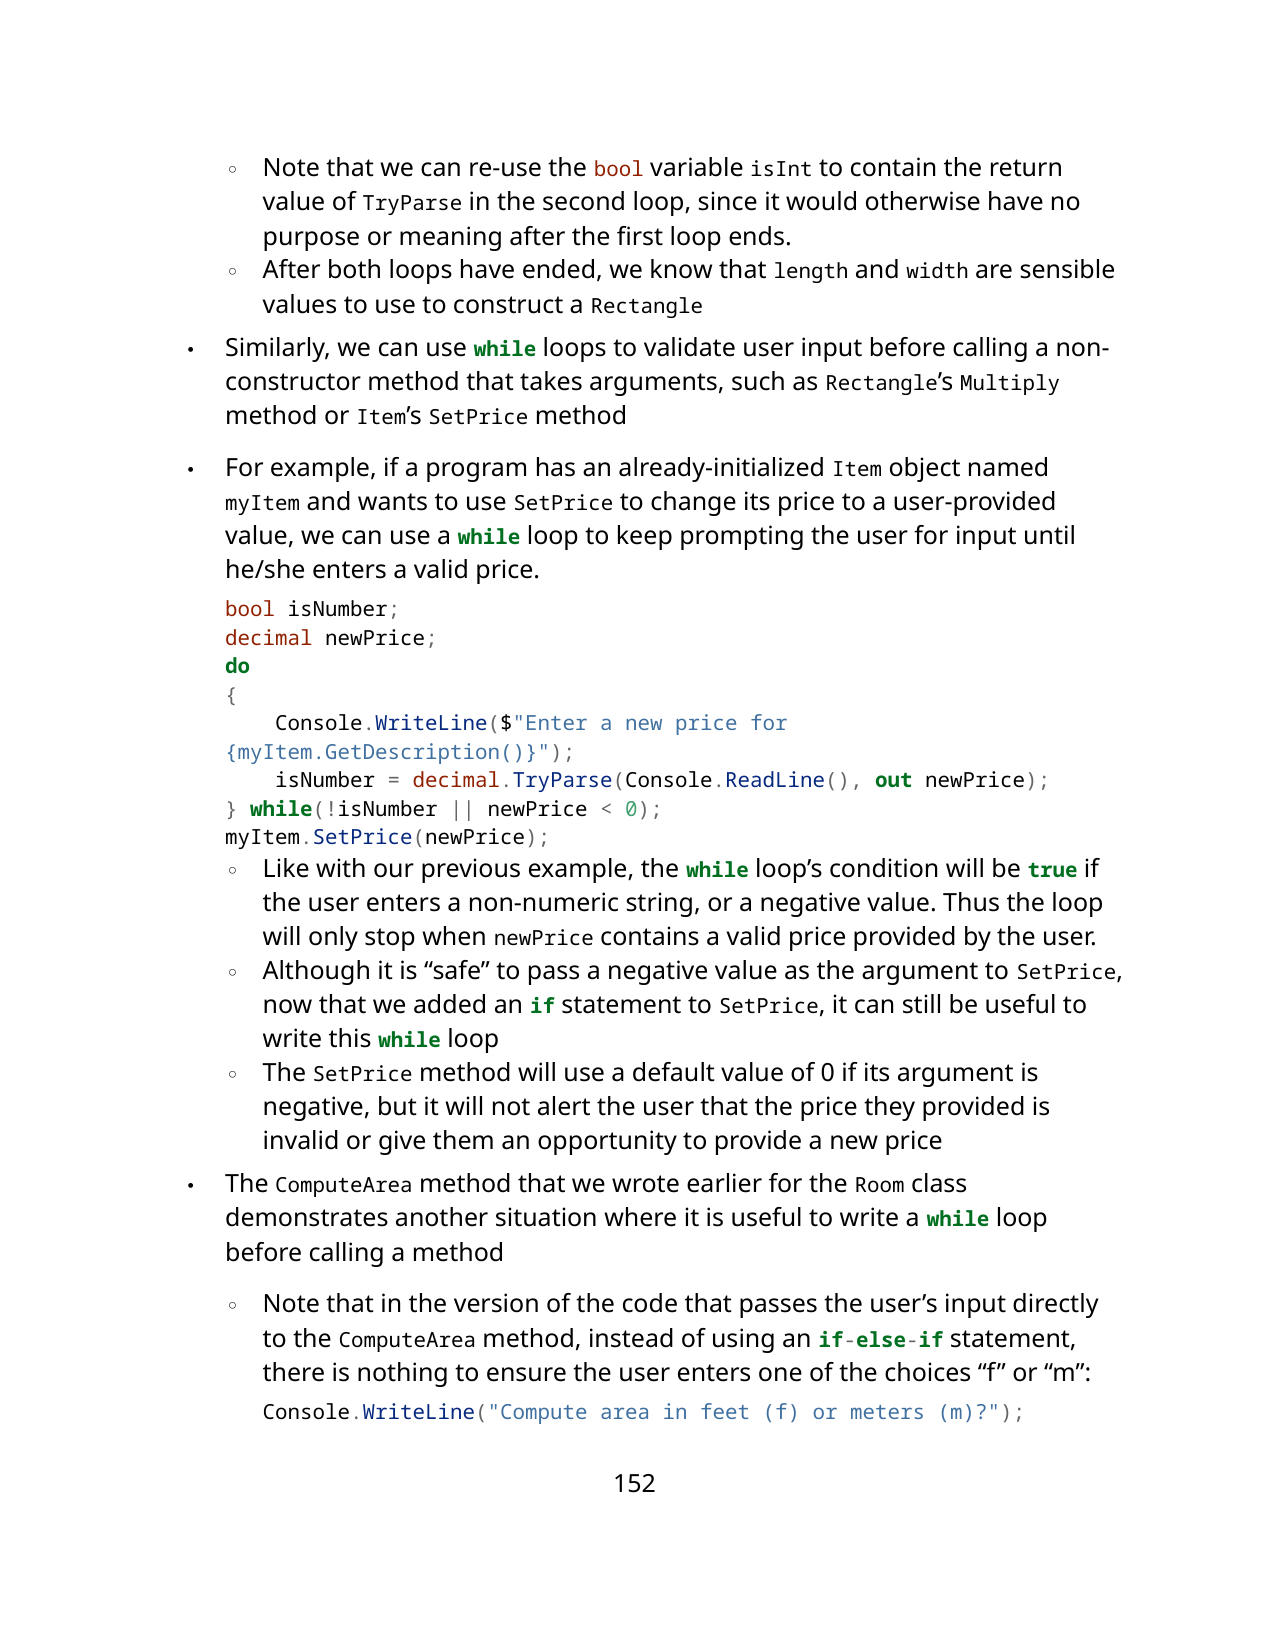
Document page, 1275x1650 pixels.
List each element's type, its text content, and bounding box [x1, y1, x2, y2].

list Console.WriteLine("Compute area in feet (f) or meters (m)?"); [225, 1397, 1125, 1426]
list } while(!isNumber || newPrice < 0); [187, 794, 1125, 822]
list myItem.SetPrice(newPrice); [187, 822, 1125, 851]
list decimal newPrice; [187, 623, 1125, 651]
list For example, if a program has an already-initialized Item object named myItem and wants to use SetPrice to change its price to a user-provided value, we can use a while loop to keep prompting the user for input until he/she enters a valid price. [187, 449, 1125, 586]
list Like with our previous example, the while loop’s condition will be true if the user enters a non-numeric string, or a negative value. Thus the loop will only stop when newPrice contains a valid price provided by the user. [225, 851, 1125, 953]
list Although it is “safe” to pass a negative value as the argument to SetPrice, now that we added an if statement to SetPrice, it can still be useful to write this while loop [225, 953, 1125, 1055]
list { [187, 680, 1125, 708]
list Note that we can re-use the bool variable isInt to contain the return value of TryParse in the second loop, since it would otherwise have no purpose or meaning after the first loop ends. [225, 150, 1125, 252]
list isNumber = decimal.TryParse(Console.ReadLine(), out newPrice); [187, 765, 1125, 794]
list After both loops have ended, we know that length and width are sensible values to use to construct a Rectangle [225, 252, 1125, 320]
list The ComputeArea method that we wrote earlier for the Room class demonstrates another situation where it is useful to write a while loop before calling a method [187, 1166, 1125, 1268]
list Similarly, we can use while loops to validate user input before calling a non-constructor method that takes arguments, such as Rectangle’s Multiply method or Item’s SetPrice method [187, 329, 1125, 431]
list do [187, 651, 1125, 680]
list bool isNumber; [187, 594, 1125, 623]
list The SetPrice method will use a default value of 0 if its argument is negative, but it will not alert the user that the price they provided is invalid or give them an opportunity to provide a new price [225, 1055, 1125, 1157]
list Console.WriteLine($"Enter a new price for {myItem.GetDescription()}"); [187, 708, 1125, 765]
list Note that in the version of the code that passes the user’s input directly to the ComputeArea method, instead of using an if-else-if statement, there is nothing to ensure the user enters one of the choices “f” or “m”: [225, 1286, 1125, 1388]
